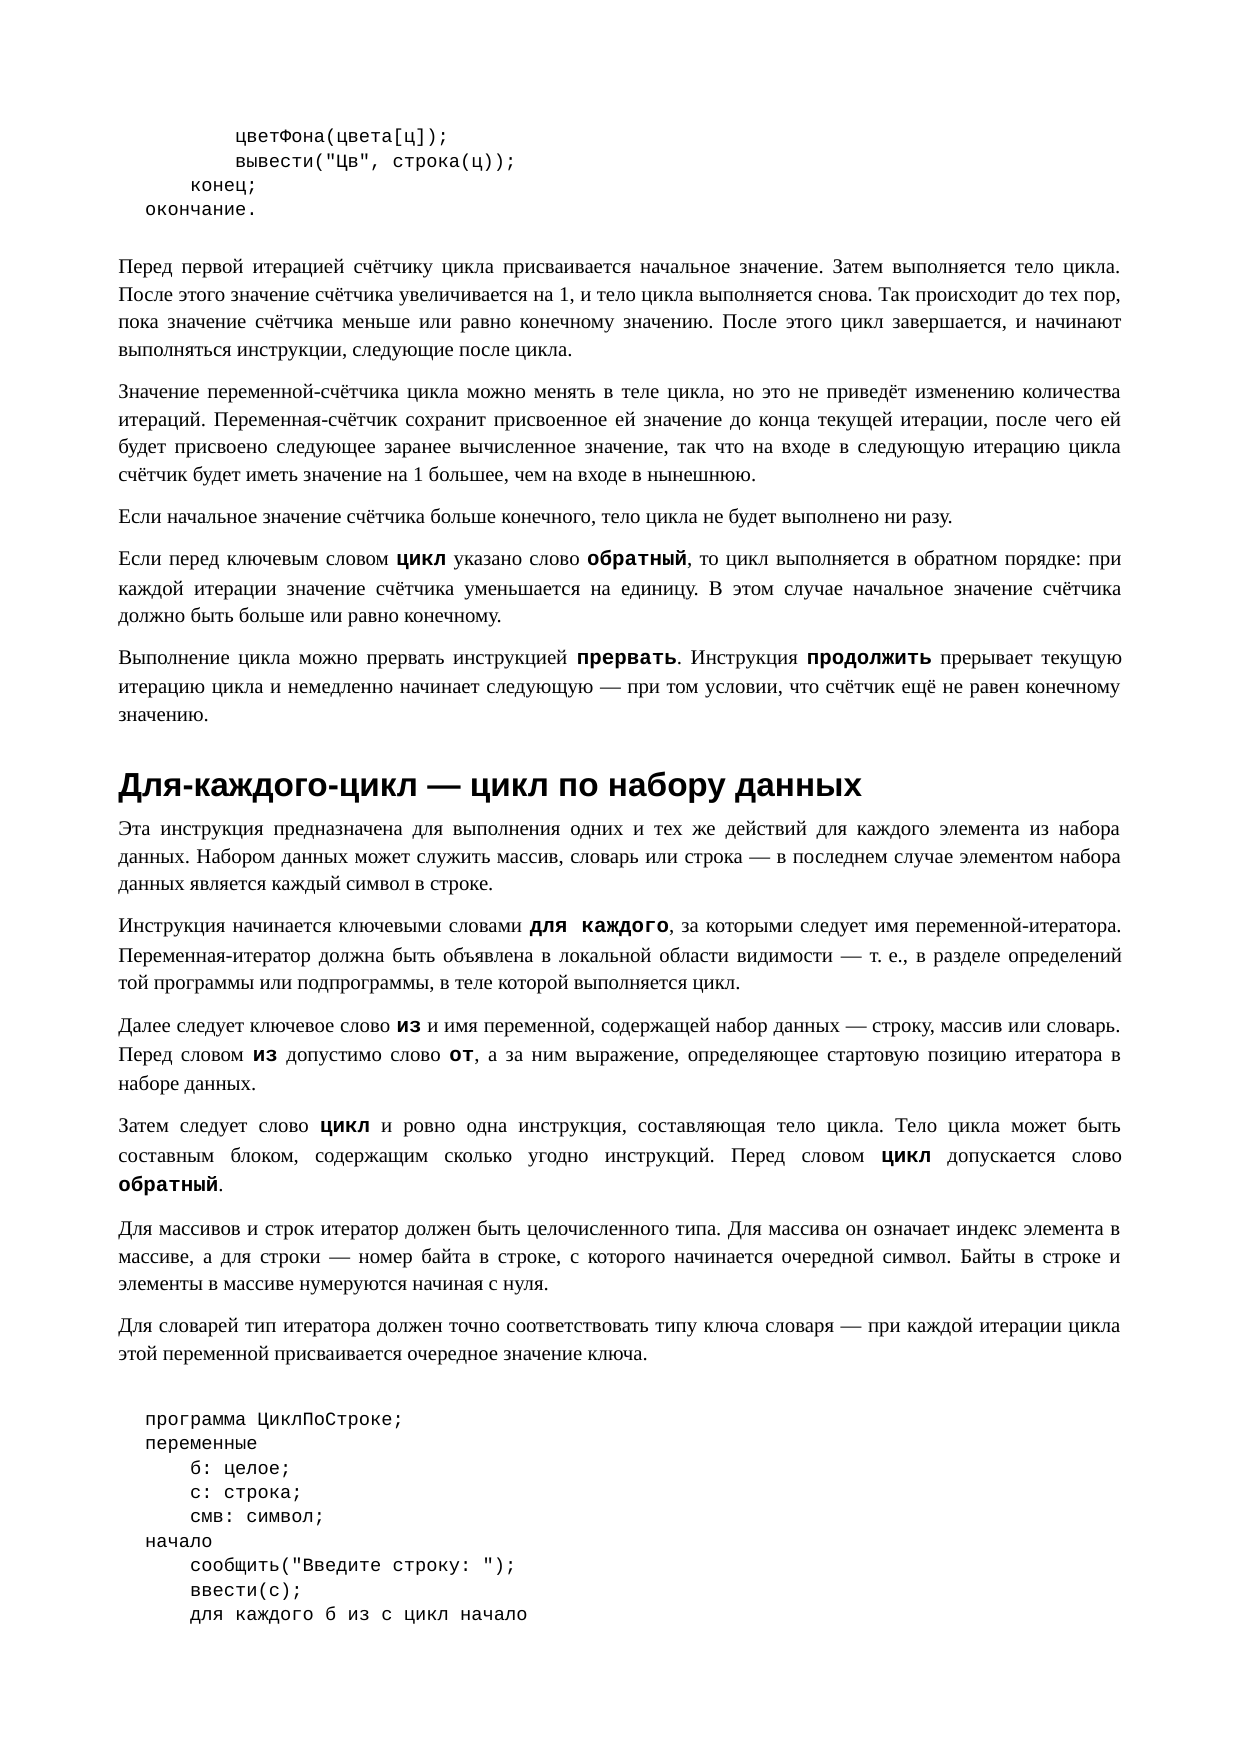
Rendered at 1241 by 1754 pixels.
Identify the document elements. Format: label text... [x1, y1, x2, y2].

text Для словарей тип итератора должен точно соответствовать типу ключа словаря — при каждой итерации цикла этой переменной присваивается очередное значение ключа. [118, 1313, 1122, 1365]
subtitle Для-каждого-цикл — цикл по набору данных [118, 765, 1122, 803]
text цветФона(цвета[ц]); вывести("Цв", строка(ц)); конец; окончание. [136, 118, 1104, 230]
text Значение переменной-счётчика цикла можно менять в теле цикла, но это не приведёт изменению количества итераций. Переменная-счётчик сохранит присвоенное ей значение до конца текущей итерации, после чего ей будет присвоено следующее заранее вычисленное значение, так что на входе в следующую итерацию цикла счётчик будет иметь значение на 1 большее, чем на входе в нынешнюю. [118, 379, 1122, 486]
text программа ЦиклПоСтроке; переменные б: целое; с: строка; смв: символ; начало сообщить("Введите строку: "); ввести(с); для каждого б из с цикл начало [136, 1401, 1104, 1635]
text Далее следует ключевое слово из и имя переменной, содержащей набор данных — строку, массив или словарь. Перед словом из допустимо слово от, а за ним выражение, определяющее стартовую позицию итератора в наборе данных. [118, 1012, 1122, 1095]
text Для массивов и строк итератор должен быть целочисленного типа. Для массива он означает индекс элемента в массиве, а для строки — номер байта в строке, с которого начинается очередной символ. Байты в строке и элементы в массиве нумеруются начиная с нуля. [118, 1216, 1122, 1295]
text Если начальное значение счётчика больше конечного, тело цикла не будет выполнено ни разу. [118, 504, 1122, 528]
text Перед первой итерацией счётчику цикла присваивается начальное значение. Затем выполняется тело цикла. После этого значение счётчика увеличивается на 1, и тело цикла выполняется снова. Так происходит до тех пор, пока значение счётчика меньше или равно конечному значению. После этого цикл завершается, и начинают выполняться инструкции, следующие после цикла. [118, 254, 1122, 361]
text Затем следует слово цикл и ровно одна инструкция, составляющая тело цикла. Тело цикла может быть составным блоком, содержащим сколько угодно инструкций. Перед словом цикл допускается слово обратный. [118, 1113, 1122, 1197]
text Инструкция начинается ключевыми словами для каждого, за которыми следует имя переменной-итератора. Переменная-итератор должна быть объявлена в локальной области видимости — т. е., в разделе определений той программы или подпрограммы, в теле которой выполняется цикл. [118, 913, 1122, 994]
text Выполнение цикла можно прервать инструкцией прервать. Инструкция продолжить прерывает текущую итерацию цикла и немедленно начинает следующую — при том условии, что счётчик ещё не равен конечному значению. [118, 645, 1122, 726]
text Если перед ключевым словом цикл указано слово обратный, то цикл выполняется в обратном порядке: при каждой итерации значение счётчика уменьшается на единицу. В этом случае начальное значение счётчика должно быть больше или равно конечному. [118, 546, 1122, 627]
text Эта инструкция предназначена для выполнения одних и тех же действий для каждого элемента из набора данных. Набором данных может служить массив, словарь или строка — в последнем случае элементом набора данных является каждый символ в строке. [118, 816, 1122, 895]
